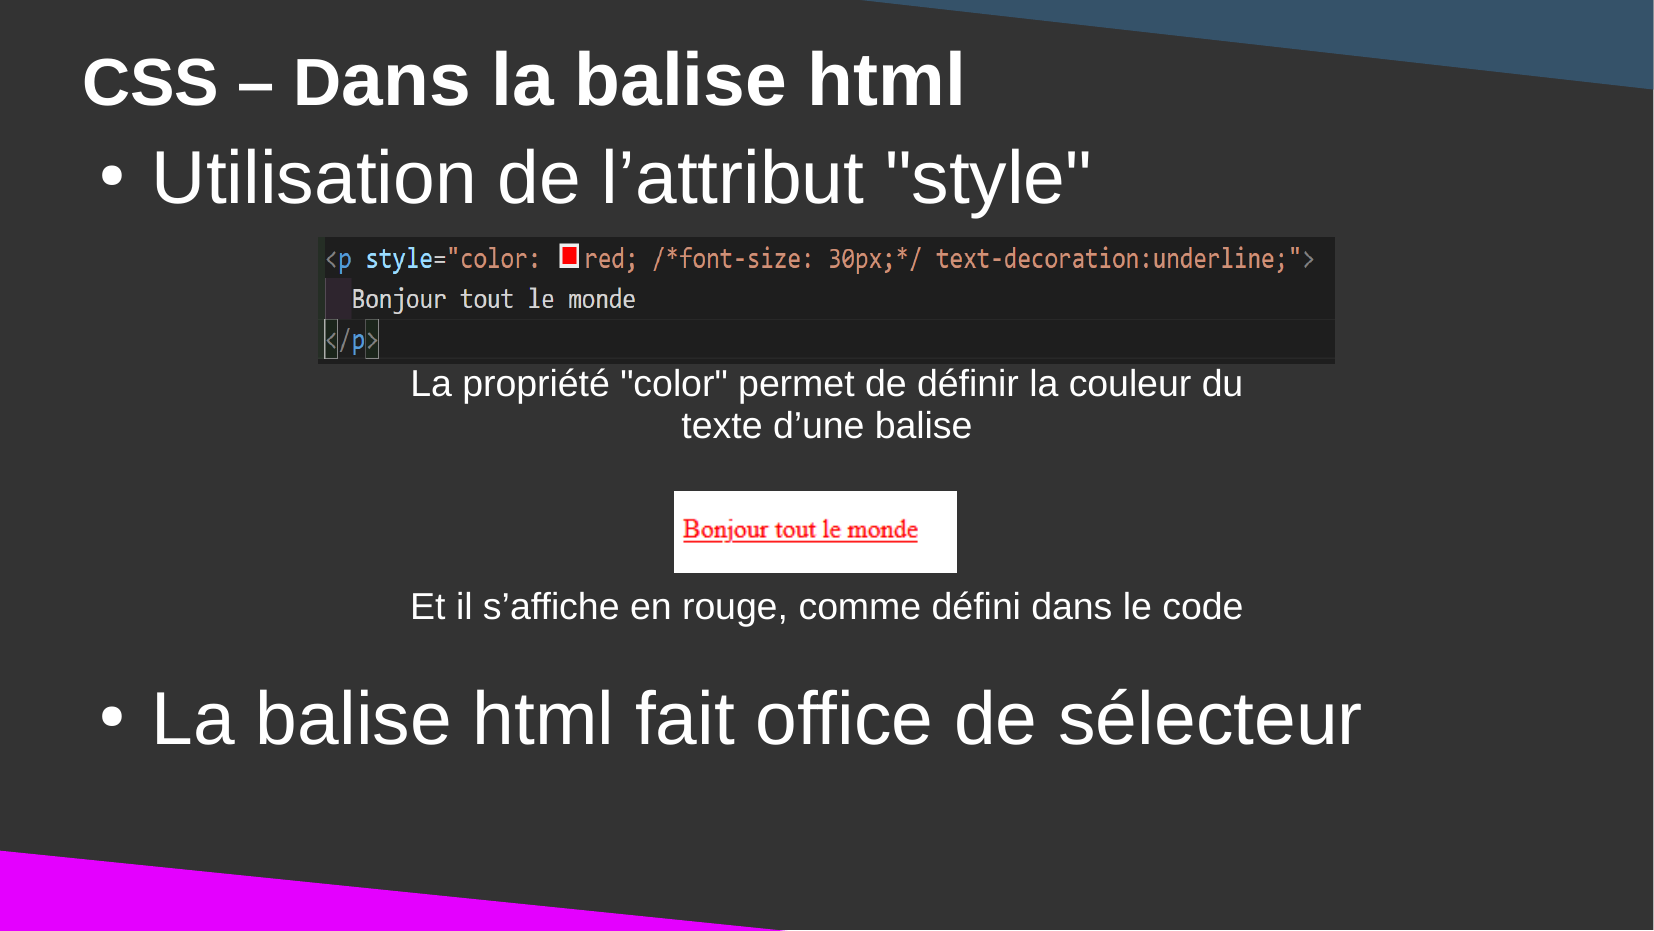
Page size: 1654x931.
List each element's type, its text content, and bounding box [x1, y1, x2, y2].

picture [674, 491, 957, 573]
picture [318, 237, 1335, 364]
text_box [0, 850, 788, 931]
text_box La propriété "color" permet de définir la couleur du texte d’une balise [389, 364, 1265, 454]
title CSS – Dans la balise html [82, 37, 1571, 132]
list La balise html fait office de sélecteur [80, 676, 1605, 766]
text_box [860, 0, 1654, 90]
text_box Et il s’affiche en rouge, comme défini dans le code [389, 578, 1265, 653]
list Utilisation de l’attribut "style" [80, 135, 1605, 225]
